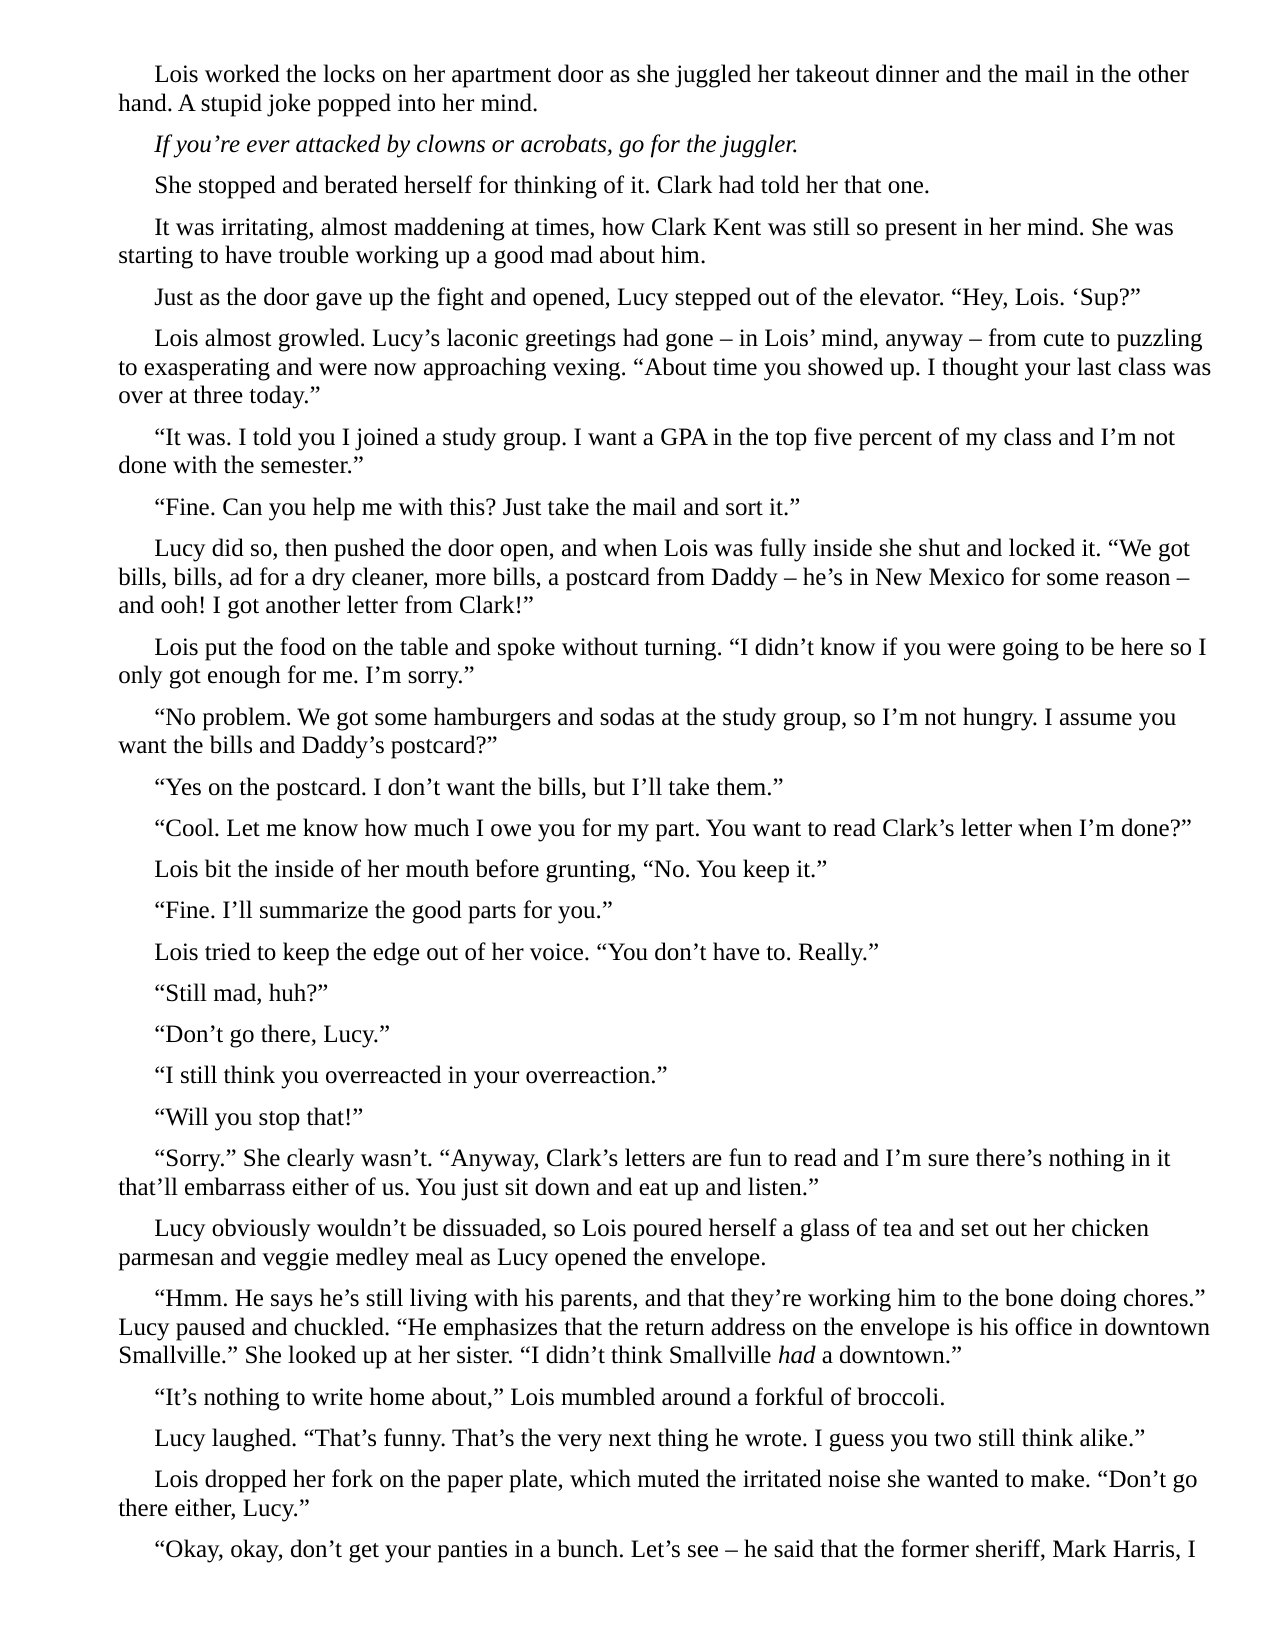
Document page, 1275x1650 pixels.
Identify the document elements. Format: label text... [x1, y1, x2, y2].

text “Sorry.” She clearly wasn’t. “Anyway, Clark’s letters are fun to read and I’m sure there’s nothing in it that’ll embarrass either of us. You just sit down and eat up and listen.” [118, 1143, 1216, 1200]
text If you’re ever attacked by clowns or acrobats, go for the juggler. [118, 129, 1216, 158]
text “Okay, okay, don’t get your panties in a bunch. Let’s see – he said that the former sheriff, Mark Harris, I [118, 1534, 1216, 1563]
text “I still think you overreacted in your overreaction.” [118, 1060, 1216, 1089]
text “Yes on the postcard. I don’t want the bills, but I’ll take them.” [118, 772, 1216, 800]
text “No problem. We got some hamburgers and sodas at the study group, so I’m not hungry. I assume you want the bills and Daddy’s postcard?” [118, 702, 1216, 759]
text Lucy did so, then pushed the door open, and when Lois was fully inside she shut and locked it. “We got bills, bills, ad for a dry cleaner, more bills, a postcard from Daddy – he’s in New Mexico for some reason – and ooh! I got another letter from Clark!” [118, 533, 1216, 619]
text Lois put the food on the table and spoke without turning. “I didn’t know if you were going to be here so I only got enough for me. I’m sorry.” [118, 632, 1216, 689]
text It was irritating, almost maddening at times, how Clark Kent was still so present in her mind. She was starting to have trouble working up a good mad about him. [118, 212, 1216, 269]
text Lois bit the inside of her mouth before grunting, “No. You keep it.” [118, 854, 1216, 883]
text Just as the door gave up the fight and opened, Lucy stepped out of the elevator. “Hey, Lois. ‘Sup?” [118, 282, 1216, 310]
text Lois dropped her fork on the paper plate, which muted the irritated noise she wanted to make. “Don’t go there either, Lucy.” [118, 1464, 1216, 1522]
text Lois tried to keep the edge out of her voice. “You don’t have to. Really.” [118, 937, 1216, 965]
text Lucy laughed. “That’s funny. That’s the very next thing he wrote. I guess you two still think alike.” [118, 1423, 1216, 1452]
text Lois worked the locks on her apartment door as she juggled her takeout dinner and the mail in the other hand. A stupid joke popped into her mind. [118, 59, 1216, 117]
text Lucy obviously wouldn’t be dissuaded, so Lois poured herself a glass of tea and set out her chicken parmesan and veggie medley meal as Lucy opened the envelope. [118, 1213, 1216, 1270]
text Lois almost growled. Lucy’s laconic greetings had gone – in Lois’ mind, anyway – from cute to puzzling to exasperating and were now approaching vexing. “About time you showed up. I thought your last class was over at three today.” [118, 323, 1216, 409]
text “Fine. I’ll summarize the good parts for you.” [118, 895, 1216, 924]
text “Hmm. He says he’s still living with his parents, and that they’re working him to the bone doing chores.” Lucy paused and chuckled. “He emphasizes that the return address on the envelope is his office in downtown Smallville.” She looked up at her sister. “I didn’t think Smallville had a downtown.” [118, 1283, 1216, 1369]
text “Will you stop that!” [118, 1102, 1216, 1130]
text She stopped and berated herself for thinking of it. Clark had told her that one. [118, 170, 1216, 199]
text “Don’t go there, Lucy.” [118, 1019, 1216, 1048]
text “It’s nothing to write home about,” Lois mumbled around a forkful of broccoli. [118, 1382, 1216, 1410]
text “Cool. Let me know how much I owe you for my part. You want to read Clark’s letter when I’m done?” [118, 813, 1216, 842]
text “Still mad, huh?” [118, 978, 1216, 1007]
text “Fine. Can you help me with this? Just take the mail and sort it.” [118, 492, 1216, 520]
text “It was. I told you I joined a study group. I want a GPA in the top five percent of my class and I’m not done with the semester.” [118, 422, 1216, 479]
